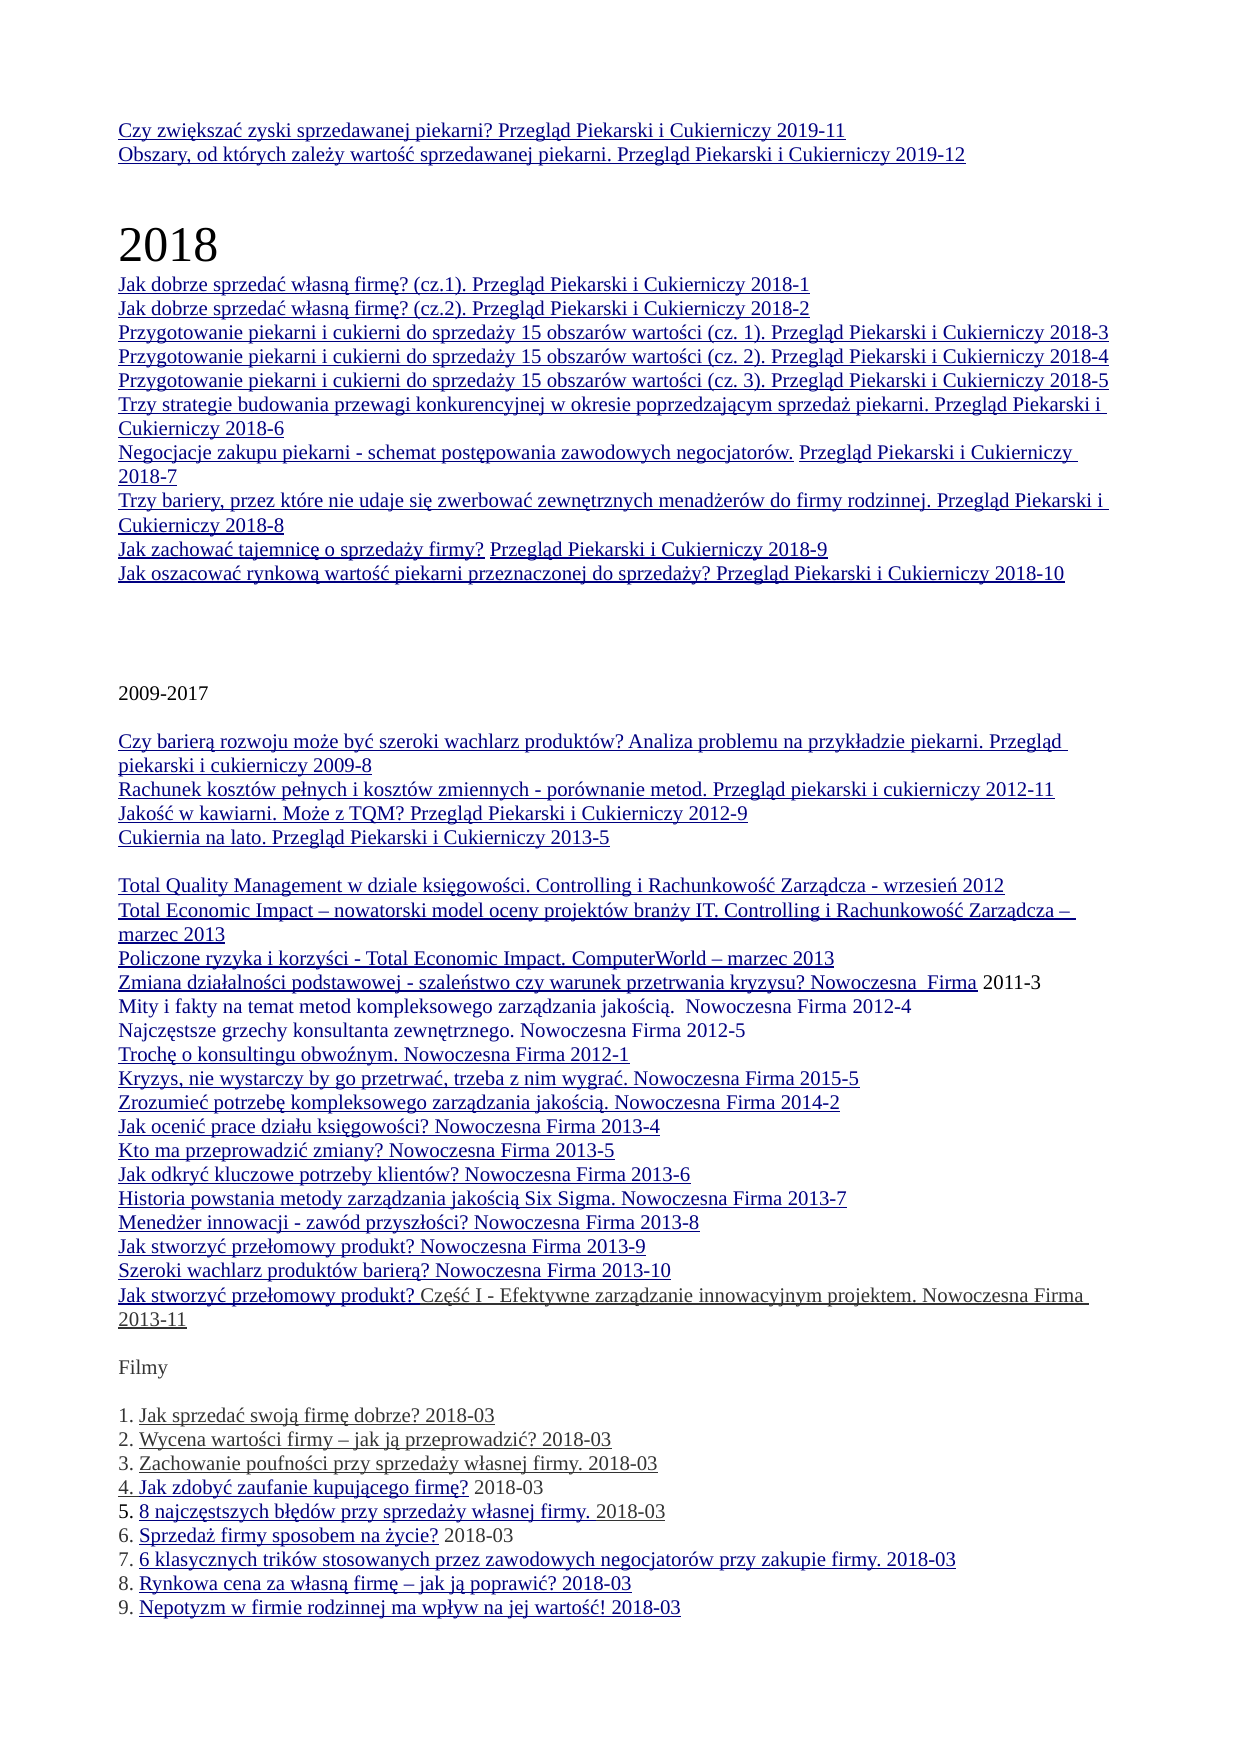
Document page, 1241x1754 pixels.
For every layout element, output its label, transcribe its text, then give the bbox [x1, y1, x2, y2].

text Przygotowanie piekarni i cukierni do sprzedaży 15 obszarów wartości (cz. 1). Przegląd Piekarski i Cukierniczy 2018-3 [118, 320, 1122, 344]
text 2. Wycena wartości firmy – jak ją przeprowadzić? 2018-03 [118, 1427, 1122, 1451]
text 8. Rynkowa cena za własną firmę – jak ją poprawić? 2018-03 [118, 1571, 1122, 1595]
text Rachunek kosztów pełnych i kosztów zmiennych - porównanie metod. Przegląd piekarski i cukierniczy 2012-11 [118, 777, 1122, 801]
text Zmiana działalności podstawowej - szaleństwo czy warunek przetrwania kryzysu? Nowoczesna Firma 2011-3 [118, 970, 1122, 994]
text Kryzys, nie wystarczy by go przetrwać, trzeba z nim wygrać. Nowoczesna Firma 2015-5 [118, 1066, 1122, 1090]
text 4. Jak zdobyć zaufanie kupującego firmę? 2018-03 [118, 1475, 1122, 1499]
text Mity i fakty na temat metod kompleksowego zarządzania jakością. Nowoczesna Firma 2012-4 [118, 994, 1122, 1018]
text 7. 6 klasycznych trików stosowanych przez zawodowych negocjatorów przy zakupie firmy. 2018-03 [118, 1547, 1122, 1571]
text Czy zwiększać zyski sprzedawanej piekarni? Przegląd Piekarski i Cukierniczy 2019-11 [118, 118, 1122, 142]
text Najczęstsze grzechy konsultanta zewnętrznego. Nowoczesna Firma 2012-5 [118, 1018, 1122, 1042]
text Total Economic Impact – nowatorski model oceny projektów branży IT. Controlling i Rachunkowość Zarządcza – marzec 2013 [118, 897, 1122, 946]
text Obszary, od których zależy wartość sprzedawanej piekarni. Przegląd Piekarski i Cukierniczy 2019-12 [118, 142, 1122, 166]
text Cukiernia na lato. Przegląd Piekarski i Cukierniczy 2013-5 [118, 825, 1122, 849]
text Przygotowanie piekarni i cukierni do sprzedaży 15 obszarów wartości (cz. 2). Przegląd Piekarski i Cukierniczy 2018-4 [118, 344, 1122, 368]
text Jak dobrze sprzedać własną firmę? (cz.1). Przegląd Piekarski i Cukierniczy 2018-1 [118, 272, 1122, 296]
text 6. Sprzedaż firmy sposobem na życie? 2018-03 [118, 1523, 1122, 1547]
text Szeroki wachlarz produktów barierą? Nowoczesna Firma 2013-10 [118, 1258, 1122, 1282]
text Jak dobrze sprzedać własną firmę? (cz.2). Przegląd Piekarski i Cukierniczy 2018-2 [118, 296, 1122, 320]
text Czy barierą rozwoju może być szeroki wachlarz produktów? Analiza problemu na przykładzie piekarni. Przegląd piekarski i cukierniczy 2009-8 [118, 729, 1122, 777]
text 5. 8 najczęstszych błędów przy sprzedaży własnej firmy. 2018-03 [118, 1499, 1122, 1523]
text Jak stworzyć przełomowy produkt? Część I - Efektywne zarządzanie innowacyjnym projektem. Nowoczesna Firma 2013-11 [118, 1282, 1122, 1331]
text Menedżer innowacji - zawód przyszłości? Nowoczesna Firma 2013-8 [118, 1210, 1122, 1234]
text Kto ma przeprowadzić zmiany? Nowoczesna Firma 2013-5 [118, 1138, 1122, 1162]
text 1. Jak sprzedać swoją firmę dobrze? 2018-03 [118, 1403, 1122, 1427]
text Trzy strategie budowania przewagi konkurencyjnej w okresie poprzedzającym sprzedaż piekarni. Przegląd Piekarski i Cukierniczy 2018-6 [118, 392, 1122, 440]
text Trochę o konsultingu obwoźnym. Nowoczesna Firma 2012-1 [118, 1042, 1122, 1066]
text 9. Nepotyzm w firmie rodzinnej ma wpływ na jej wartość! 2018-03 [118, 1595, 1122, 1619]
text Jak zachować tajemnicę o sprzedaży firmy? Przegląd Piekarski i Cukierniczy 2018-9 [118, 537, 1122, 561]
text Trzy bariery, przez które nie udaje się zwerbować zewnętrznych menadżerów do firmy rodzinnej. Przegląd Piekarski i Cukierniczy 2018-8 [118, 488, 1122, 537]
text Przygotowanie piekarni i cukierni do sprzedaży 15 obszarów wartości (cz. 3). Przegląd Piekarski i Cukierniczy 2018-5 [118, 368, 1122, 392]
text Jak odkryć kluczowe potrzeby klientów? Nowoczesna Firma 2013-6 [118, 1162, 1122, 1186]
text Historia powstania metody zarządzania jakością Six Sigma. Nowoczesna Firma 2013-7 [118, 1186, 1122, 1210]
text Jak oszacować rynkową wartość piekarni przeznaczonej do sprzedaży? Przegląd Piekarski i Cukierniczy 2018-10 [118, 561, 1122, 585]
text Negocjacje zakupu piekarni - schemat postępowania zawodowych negocjatorów. Przegląd Piekarski i Cukierniczy 2018-7 [118, 440, 1122, 488]
text Total Quality Management w dziale księgowości. Controlling i Rachunkowość Zarządcza - wrzesień 2012 [118, 873, 1122, 897]
text 2009-2017 [118, 681, 1122, 705]
text Zrozumieć potrzebę kompleksowego zarządzania jakością. Nowoczesna Firma 2014-2 [118, 1090, 1122, 1114]
text 3. Zachowanie poufności przy sprzedaży własnej firmy. 2018-03 [118, 1451, 1122, 1475]
text Jakość w kawiarni. Może z TQM? Przegląd Piekarski i Cukierniczy 2012-9 [118, 801, 1122, 825]
text 2018 [118, 214, 1122, 272]
text Filmy [118, 1355, 1122, 1379]
text Policzone ryzyka i korzyści - Total Economic Impact. ComputerWorld – marzec 2013 [118, 946, 1122, 970]
text Jak stworzyć przełomowy produkt? Nowoczesna Firma 2013-9 [118, 1234, 1122, 1258]
text Jak ocenić prace działu księgowości? Nowoczesna Firma 2013-4 [118, 1114, 1122, 1138]
